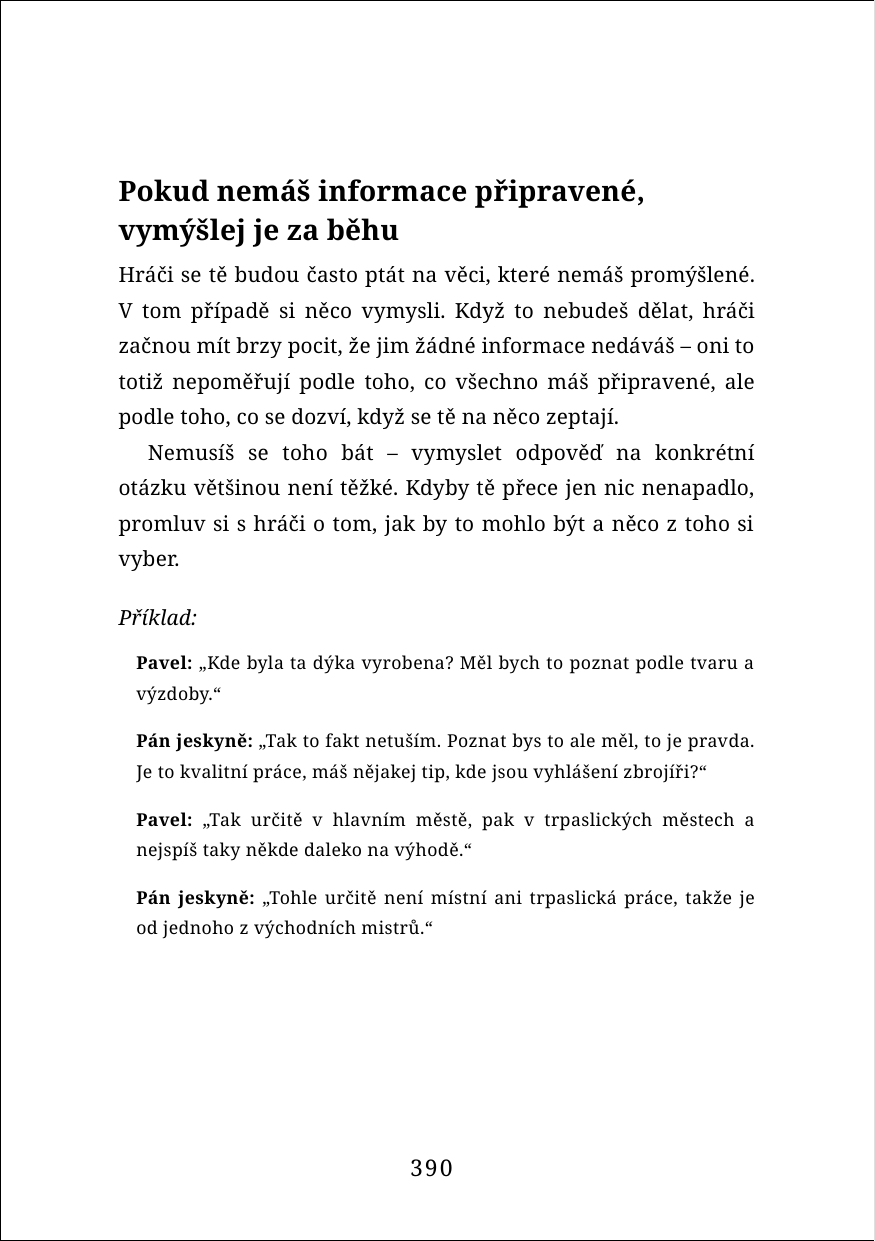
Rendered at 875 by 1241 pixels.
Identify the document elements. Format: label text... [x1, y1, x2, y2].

subtitle Pokud nemáš informace připravené, vymýšlej je za běhu [118, 172, 756, 248]
text Pán jeskyně: „Tohle určitě není místní ani trpaslická práce, takže je od jednoho z východních mistrů.“ [136, 885, 756, 939]
text Pavel: „Kde byla ta dýka vyrobena? Měl bych to poznat podle tvaru a výzdoby.“ [136, 651, 756, 705]
text Pán jeskyně: „Tak to fakt netuším. Poznat bys to ale měl, to je pravda. Je to kvalitní práce, máš nějakej tip, kde jsou vyhlášení zbrojíři?“ [136, 729, 756, 783]
text Hráči se tě budou často ptát na věci, které nemáš promýšlené. V tom případě si něco vymysli. Když to nebudeš dělat, hráči začnou mít brzy pocit, že jim žádné informace nedáváš – oni to totiž nepoměřují podle toho, co všechno máš připravené, ale podle toho, co se dozví, když se tě na něco zeptají. Nemusíš se toho bát – vymyslet odpověď na konkrétní otázku většinou není těžké. Kdyby tě přece jen nic nenapadlo, promluv si s hráči o tom, jak by to mohlo být a něco z toho si vyber. [118, 260, 756, 573]
text Příklad: [118, 603, 756, 632]
text Pavel: „Tak určitě v hlavním městě, pak v trpaslických městech a nejspíš taky někde daleko na výhodě.“ [136, 807, 756, 861]
